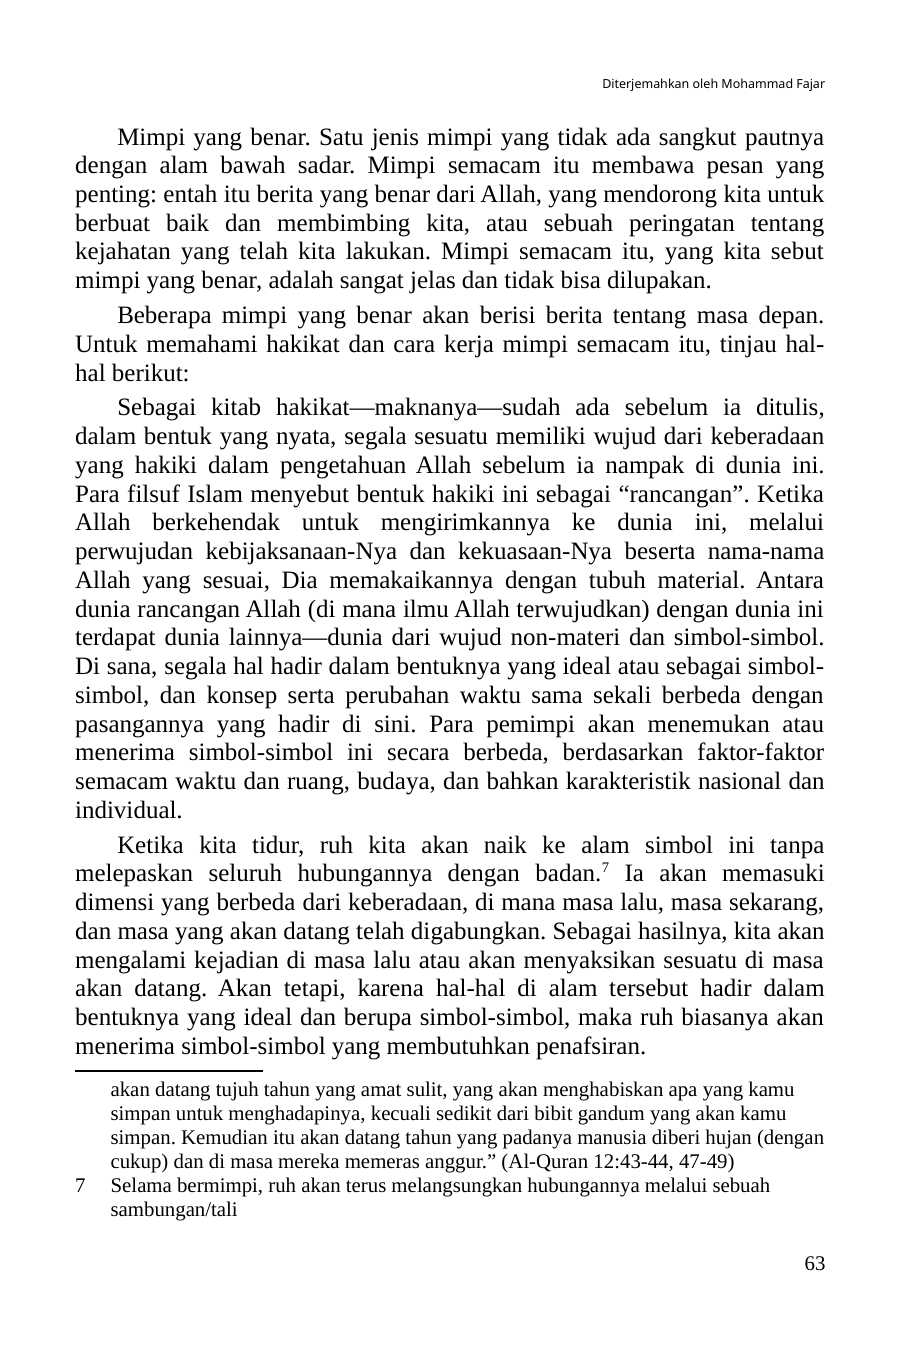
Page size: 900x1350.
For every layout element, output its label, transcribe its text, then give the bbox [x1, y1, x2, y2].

text Sebagai kitab hakikat—maknanya—sudah ada sebelum ia ditulis, dalam bentuk yang nyata, segala sesuatu memiliki wujud dari keberadaan yang hakiki dalam pengetahuan Allah sebelum ia nampak di dunia ini. Para filsuf Islam menyebut bentuk hakiki ini sebagai “rancangan”. Ketika Allah berkehendak untuk mengirimkannya ke dunia ini, melalui perwujudan kebijaksanaan-Nya dan kekuasaan-Nya beserta nama-nama Allah yang sesuai, Dia memakaikannya dengan tubuh material. Antara dunia rancangan Allah (di mana ilmu Allah terwujudkan) dengan dunia ini terdapat dunia lainnya—dunia dari wujud non-materi dan simbol-simbol. Di sana, segala hal hadir dalam bentuknya yang ideal atau sebagai simbol-simbol, dan konsep serta perubahan waktu sama sekali berbeda dengan pasangannya yang hadir di sini. Para pemimpi akan menemukan atau menerima simbol-simbol ini secara berbeda, berdasarkan faktor-faktor semacam waktu dan ruang, budaya, dan bahkan karakteristik nasional dan individual. [75, 392, 825, 824]
text Ketika kita tidur, ruh kita akan naik ke alam simbol ini tanpa melepaskan seluruh hubungannya dengan badan. Ia akan memasuki dimensi yang berbeda dari keberadaan, di mana masa lalu, masa sekarang, dan masa yang akan datang telah digabungkan. Sebagai hasilnya, kita akan mengalami kejadian di masa lalu atau akan menyaksikan sesuatu di masa akan datang. Akan tetapi, karena hal-hal di alam tersebut hadir dalam bentuknya yang ideal dan berupa simbol-simbol, maka ruh biasanya akan menerima simbol-simbol yang membutuhkan penafsiran. [75, 830, 825, 1060]
text akan datang tujuh tahun yang amat sulit, yang akan menghabiskan apa yang kamu simpan untuk menghadapinya, kecuali sedikit dari bibit gandum yang akan kamu simpan. Kemudian itu akan datang tahun yang padanya manusia diberi hujan (dengan cukup) dan di masa mereka memeras anggur.” (Al-Quran 12:43-44, 47-49) [75, 1077, 825, 1173]
text Mimpi yang benar. Satu jenis mimpi yang tidak ada sangkut pautnya dengan alam bawah sadar. Mimpi semacam itu membawa pesan yang penting: entah itu berita yang benar dari Allah, yang mendorong kita untuk berbuat baik dan membimbing kita, atau sebuah peringatan tentang kejahatan yang telah kita lakukan. Mimpi semacam itu, yang kita sebut mimpi yang benar, adalah sangat jelas dan tidak bisa dilupakan. [75, 122, 825, 294]
text Selama bermimpi, ruh akan terus melangsungkan hubungannya melalui sebuah sambungan/tali [75, 1173, 825, 1221]
text Beberapa mimpi yang benar akan berisi berita tentang masa depan. Untuk memahami hakikat dan cara kerja mimpi semacam itu, tinjau hal-hal berikut: [75, 300, 825, 386]
